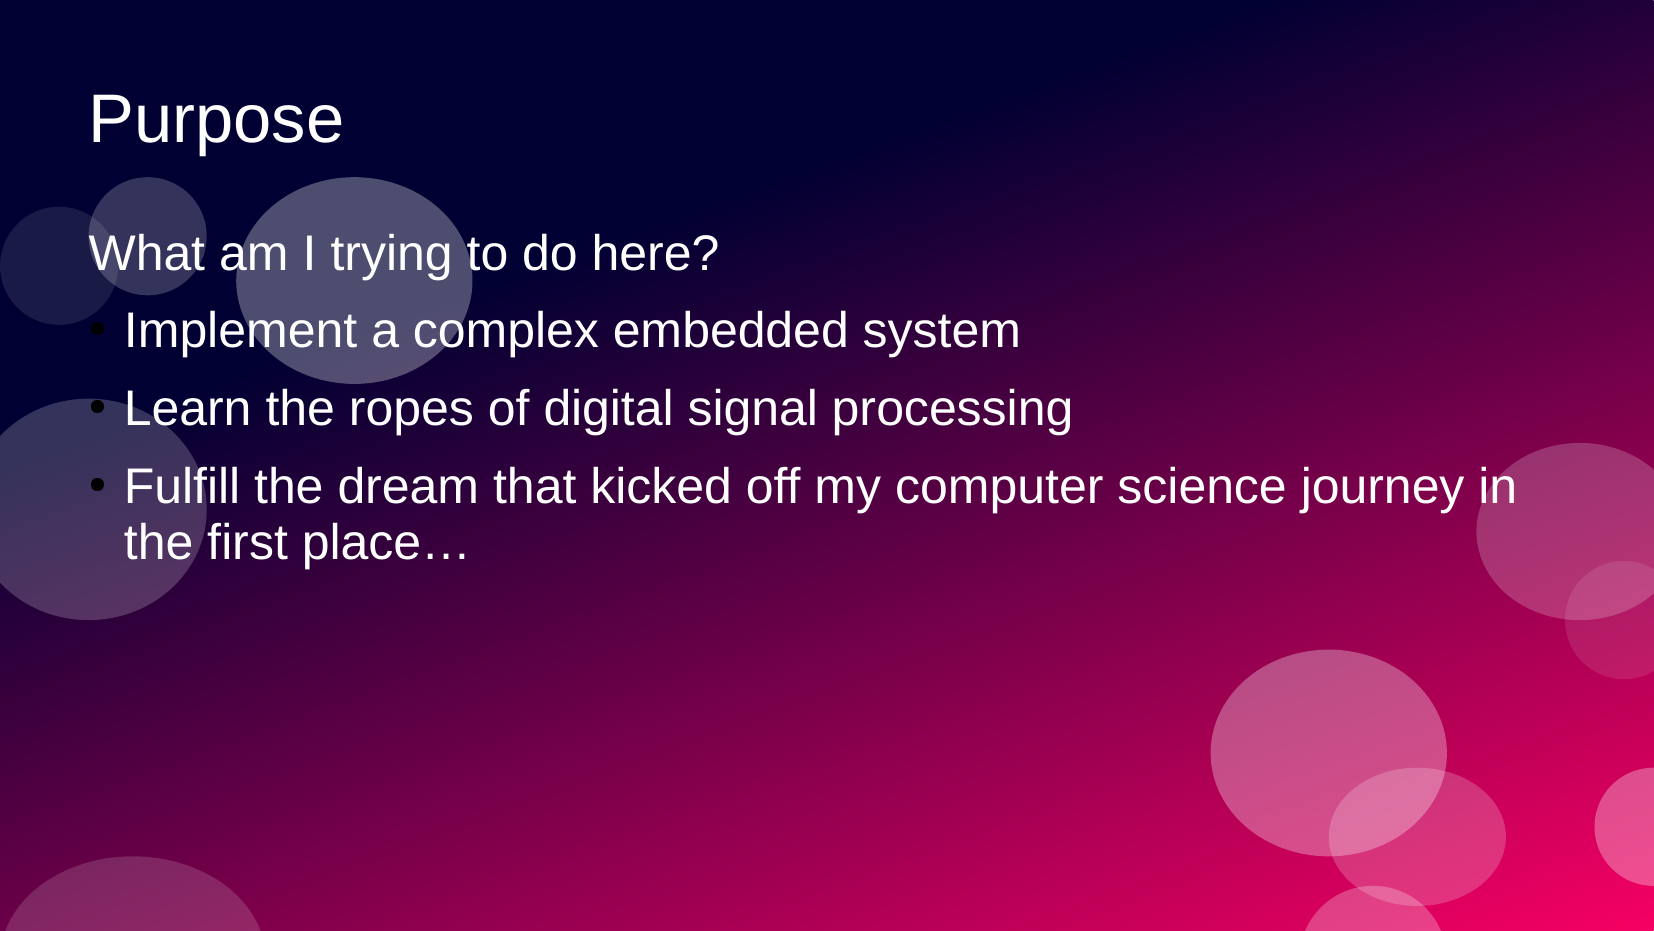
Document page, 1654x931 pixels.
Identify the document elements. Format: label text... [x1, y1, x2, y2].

list What am I trying to do here? Implement a complex embedded system Learn the ropes of digital signal processing Fulfill the dream that kicked off my computer science journey in the first place… [88, 225, 1565, 901]
title Purpose [88, 37, 1565, 200]
